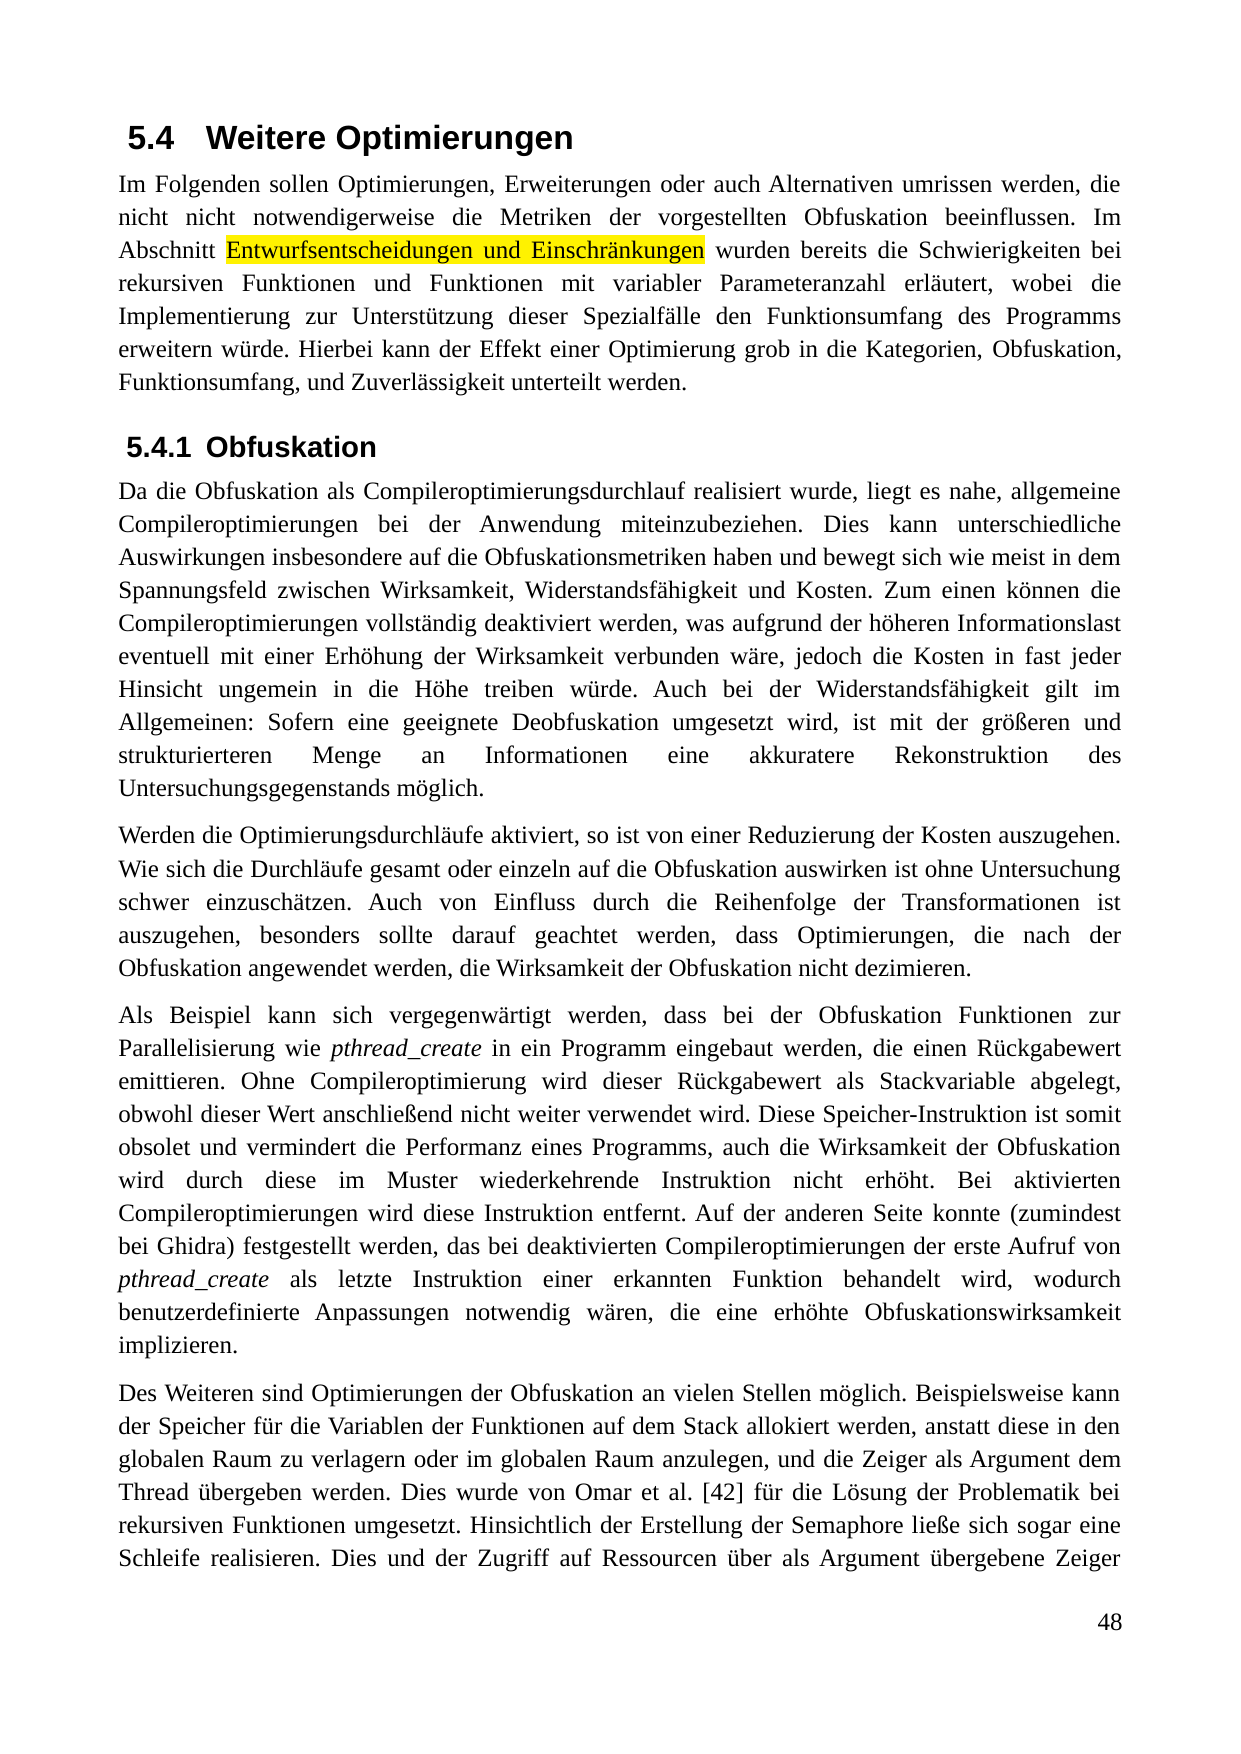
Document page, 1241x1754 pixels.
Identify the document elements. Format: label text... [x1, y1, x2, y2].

text Als Beispiel kann sich vergegenwärtigt werden, dass bei der Obfuskation Funktionen zur Parallelisierung wie pthread_create in ein Programm eingebaut werden, die einen Rückgabewert emittieren. Ohne Compileroptimierung wird dieser Rückgabewert als Stackvariable abgelegt, obwohl dieser Wert anschließend nicht weiter verwendet wird. Diese Speicher-Instruktion ist somit obsolet und vermindert die Performanz eines Programms, auch die Wirksamkeit der Obfuskation wird durch diese im Muster wiederkehrende Instruktion nicht erhöht. Bei aktivierten Compileroptimierungen wird diese Instruktion entfernt. Auf der anderen Seite konnte (zumindest bei Ghidra) festgestellt werden, das bei deaktivierten Compileroptimierungen der erste Aufruf von pthread_create als letzte Instruktion einer erkannten Funktion behandelt wird, wodurch benutzerdefinierte Anpassungen notwendig wären, die eine erhöhte Obfuskationswirksamkeit implizieren. [118, 1000, 1122, 1359]
subtitle Obfuskation [118, 429, 1122, 463]
text Des Weiteren sind Optimierungen der Obfuskation an vielen Stellen möglich. Beispielsweise kann der Speicher für die Variablen der Funktionen auf dem Stack allokiert werden, anstatt diese in den globalen Raum zu verlagern oder im globalen Raum anzulegen, und die Zeiger als Argument dem Thread übergeben werden. Dies wurde von Omar et al. [42] für die Lösung der Problematik bei rekursiven Funktionen umgesetzt. Hinsichtlich der Erstellung der Semaphore ließe sich sogar eine Schleife realisieren. Dies und der Zugriff auf Ressourcen über als Argument übergebene Zeiger [118, 1378, 1122, 1572]
text Werden die Optimierungsdurchläufe aktiviert, so ist von einer Reduzierung der Kosten auszugehen. Wie sich die Durchläufe gesamt oder einzeln auf die Obfuskation auswirken ist ohne Untersuchung schwer einzuschätzen. Auch von Einfluss durch die Reihenfolge der Transformationen ist auszugehen, besonders sollte darauf geachtet werden, dass Optimierungen, die nach der Obfuskation angewendet werden, die Wirksamkeit der Obfuskation nicht dezimieren. [118, 821, 1122, 981]
text Im Folgenden sollen Optimierungen, Erweiterungen oder auch Alternativen umrissen werden, die nicht nicht notwendigerweise die Metriken der vorgestellten Obfuskation beeinflussen. Im Abschnitt Entwurfsentscheidungen und Einschränkungen wurden bereits die Schwierigkeiten bei rekursiven Funktionen und Funktionen mit variabler Parameteranzahl erläutert, wobei die Implementierung zur Unterstützung dieser Spezialfälle den Funktionsumfang des Programms erweitern würde. Hierbei kann der Effekt einer Optimierung grob in die Kategorien, Obfuskation, Funktionsumfang, und Zuverlässigkeit unterteilt werden. [118, 169, 1122, 396]
text Da die Obfuskation als Compileroptimierungsdurchlauf realisiert wurde, liegt es nahe, allgemeine Compileroptimierungen bei der Anwendung miteinzubeziehen. Dies kann unterschiedliche Auswirkungen insbesondere auf die Obfuskationsmetriken haben und bewegt sich wie meist in dem Spannungsfeld zwischen Wirksamkeit, Widerstandsfähigkeit und Kosten. Zum einen können die Compileroptimierungen vollständig deaktiviert werden, was aufgrund der höheren Informationslast eventuell mit einer Erhöhung der Wirksamkeit verbunden wäre, jedoch die Kosten in fast jeder Hinsicht ungemein in die Höhe treiben würde. Auch bei der Widerstandsfähigkeit gilt im Allgemeinen: Sofern eine geeignete Deobfuskation umgesetzt wird, ist mit der größeren und strukturierteren Menge an Informationen eine akkuratere Rekonstruktion des Untersuchungsgegenstands möglich. [118, 476, 1122, 802]
subtitle Weitere Optimierungen [118, 118, 1122, 157]
